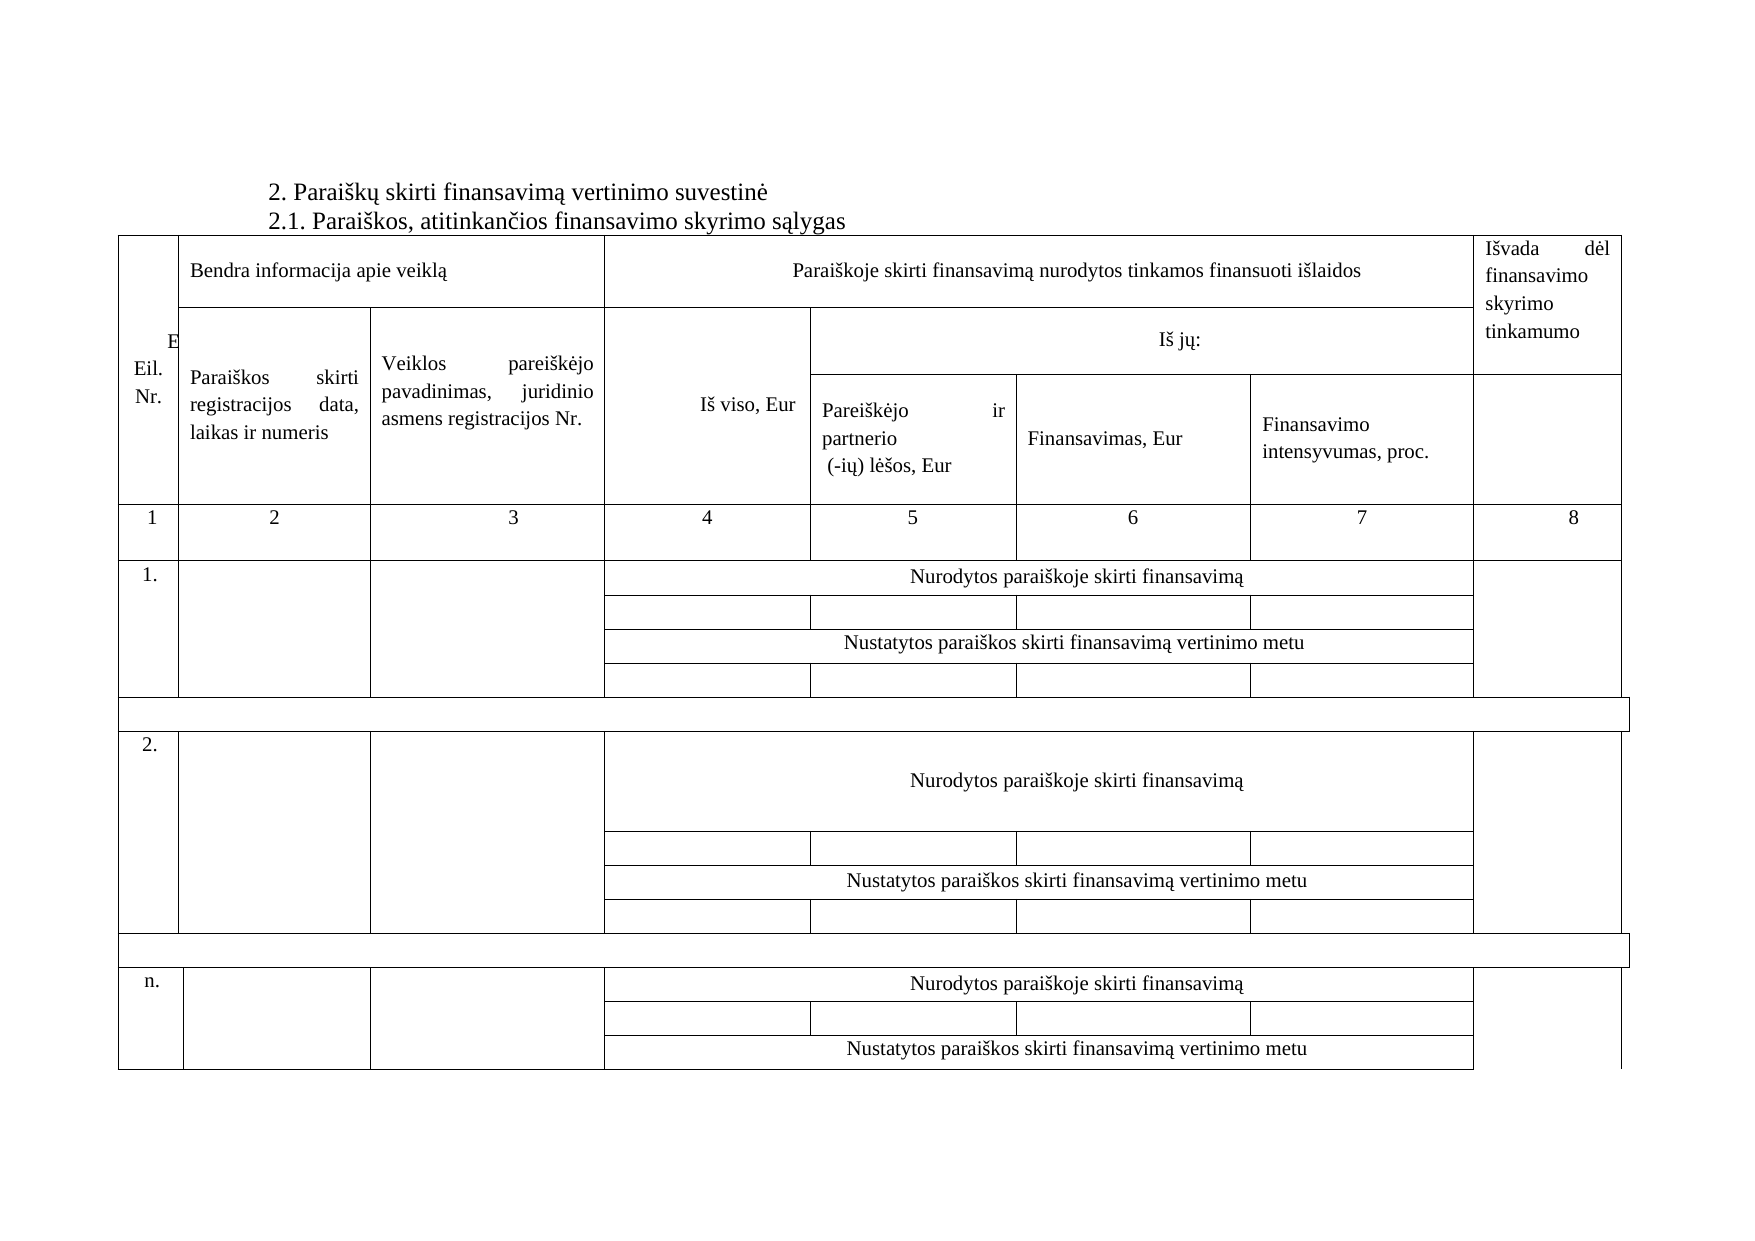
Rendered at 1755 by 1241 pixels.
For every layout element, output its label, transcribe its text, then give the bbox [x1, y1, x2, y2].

table_cell [1622, 831, 1629, 865]
table_cell [1474, 1001, 1621, 1035]
table_cell [184, 968, 370, 1069]
table_cell [1251, 664, 1473, 697]
table_cell Pareiškėjo ir partnerio (-ių) lėšos, Eur [811, 375, 1016, 504]
table_cell [605, 900, 810, 933]
table_cell [1017, 664, 1250, 697]
table_header Bendra informacija apie veiklą [179, 236, 604, 307]
table_header Paraiškoje skirti finansavimą nurodytos tinkamos finansuoti išlaidos [605, 236, 1473, 307]
table_cell [371, 561, 604, 697]
text 2.1. Paraiškos, atitinkančios finansavimo skyrimo sąlygas [193, 206, 1636, 235]
table_cell [1251, 1002, 1473, 1035]
table_cell [1017, 900, 1250, 933]
table_cell [605, 1002, 810, 1035]
table_cell [811, 832, 1016, 865]
table_cell Iš viso, Eur [605, 308, 810, 504]
table_cell Paraiškos skirti registracijos data, laikas ir numeris [179, 308, 370, 504]
table_cell [371, 732, 604, 933]
table_cell [1474, 561, 1621, 594]
table_cell Iš jų: [811, 308, 1473, 374]
table_cell 8 [1474, 505, 1621, 560]
table_cell [1474, 629, 1621, 663]
table_cell [179, 561, 370, 697]
table_cell Nurodytos paraiškoje skirti finansavimą [605, 968, 1473, 1001]
table_cell [605, 596, 810, 628]
table_cell [1622, 595, 1629, 628]
table_cell [1251, 596, 1473, 628]
table_cell [1622, 968, 1629, 1001]
table_cell [1017, 832, 1250, 865]
table_cell Finansavimo intensyvumas, proc. [1251, 375, 1473, 504]
text 2. Paraiškų skirti finansavimą vertinimo suvestinė [193, 177, 1636, 206]
table_cell [1474, 831, 1621, 865]
table_cell Nustatytos paraiškos skirti finansavimą vertinimo metu [605, 1036, 1473, 1069]
table_cell Nurodytos paraiškoje skirti finansavimą [605, 561, 1473, 594]
table_cell 3 [371, 505, 604, 560]
table_cell [1622, 663, 1629, 697]
table_cell [811, 664, 1016, 697]
table_cell [1474, 663, 1621, 697]
table_cell 2 [179, 505, 370, 560]
table_cell [1474, 968, 1621, 1001]
table_cell Nustatytos paraiškos skirti finansavimą vertinimo metu [605, 630, 1473, 663]
table_cell [1622, 560, 1629, 594]
table_cell [371, 968, 604, 1069]
table_cell [1474, 732, 1621, 831]
table_cell Nurodytos paraiškoje skirti finansavimą [605, 732, 1473, 831]
table_cell 5 [811, 505, 1016, 560]
table_cell [1622, 629, 1629, 663]
table_cell [1622, 899, 1629, 933]
table_cell [1474, 865, 1621, 899]
table_cell [1017, 1002, 1250, 1035]
table_cell [119, 698, 1629, 731]
table_cell [811, 1002, 1016, 1035]
table_cell Nustatytos paraiškos skirti finansavimą vertinimo metu [605, 866, 1473, 899]
table_cell [119, 934, 1629, 967]
table_cell 7 [1251, 505, 1473, 560]
table_header Išvada dėl finansavimo skyrimo tinkamumo [1474, 236, 1621, 374]
table_header EEil. Nr. [119, 236, 178, 504]
table_header [1622, 235, 1629, 307]
table_cell [605, 664, 810, 697]
table_cell [179, 732, 370, 933]
table_cell [1622, 865, 1629, 899]
table_cell 1 [119, 505, 178, 560]
table_cell 6 [1017, 505, 1250, 560]
table_cell [1622, 1035, 1629, 1069]
table_cell 1. [119, 561, 178, 697]
table_cell Veiklos pareiškėjo pavadinimas, juridinio asmens registracijos Nr. [371, 308, 604, 504]
table_cell n. [119, 968, 183, 1069]
table_cell [1622, 732, 1629, 831]
table_cell Finansavimas, Eur [1017, 375, 1250, 504]
table_cell [605, 832, 810, 865]
table_cell 2. [119, 732, 178, 933]
table_cell [1622, 504, 1629, 560]
table_cell [1622, 374, 1629, 504]
table_cell [1622, 1001, 1629, 1035]
table_cell 4 [605, 505, 810, 560]
table_cell [1474, 1035, 1621, 1069]
table_cell [1251, 900, 1473, 933]
table_cell [811, 596, 1016, 628]
table_cell [1474, 899, 1621, 933]
table_cell [811, 900, 1016, 933]
table_cell [1622, 307, 1629, 374]
table_cell [1474, 595, 1621, 628]
table_cell [1474, 375, 1621, 504]
table_cell [1017, 596, 1250, 628]
table_cell [1251, 832, 1473, 865]
